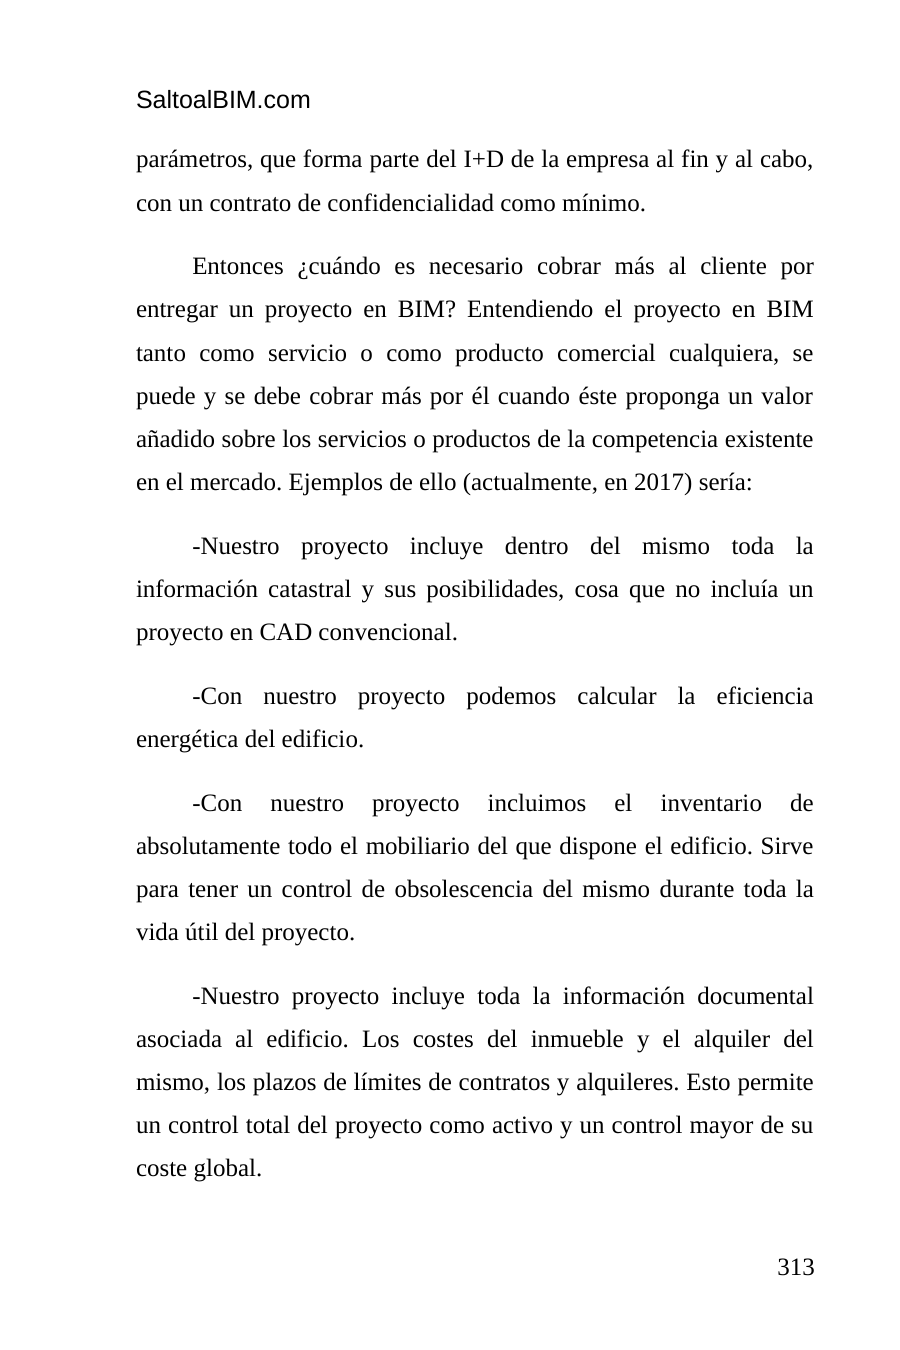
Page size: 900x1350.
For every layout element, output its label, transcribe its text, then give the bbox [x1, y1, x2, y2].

text -Con nuestro proyecto podemos calcular la eficiencia energética del edificio. [136, 681, 814, 753]
text Entonces ¿cuándo es necesario cobrar más al cliente por entregar un proyecto en BIM? Entendiendo el proyecto en BIM tanto como servicio o como producto comercial cualquiera, se puede y se debe cobrar más por él cuando éste proponga un valor añadido sobre los servicios o productos de la competencia existente en el mercado. Ejemplos de ello (actualmente, en 2017) sería: [136, 251, 814, 496]
text -Nuestro proyecto incluye toda la información documental asociada al edificio. Los costes del inmueble y el alquiler del mismo, los plazos de límites de contratos y alquileres. Esto permite un control total del proyecto como activo y un control mayor de su coste global. [136, 981, 814, 1182]
text parámetros, que forma parte del I+D de la empresa al fin y al cabo, con un contrato de confidencialidad como mínimo. [136, 144, 814, 216]
text -Nuestro proyecto incluye dentro del mismo toda la información catastral y sus posibilidades, cosa que no incluía un proyecto en CAD convencional. [136, 531, 814, 646]
text -Con nuestro proyecto incluimos el inventario de absolutamente todo el mobiliario del que dispone el edificio. Sirve para tener un control de obsolescencia del mismo durante toda la vida útil del proyecto. [136, 788, 814, 946]
